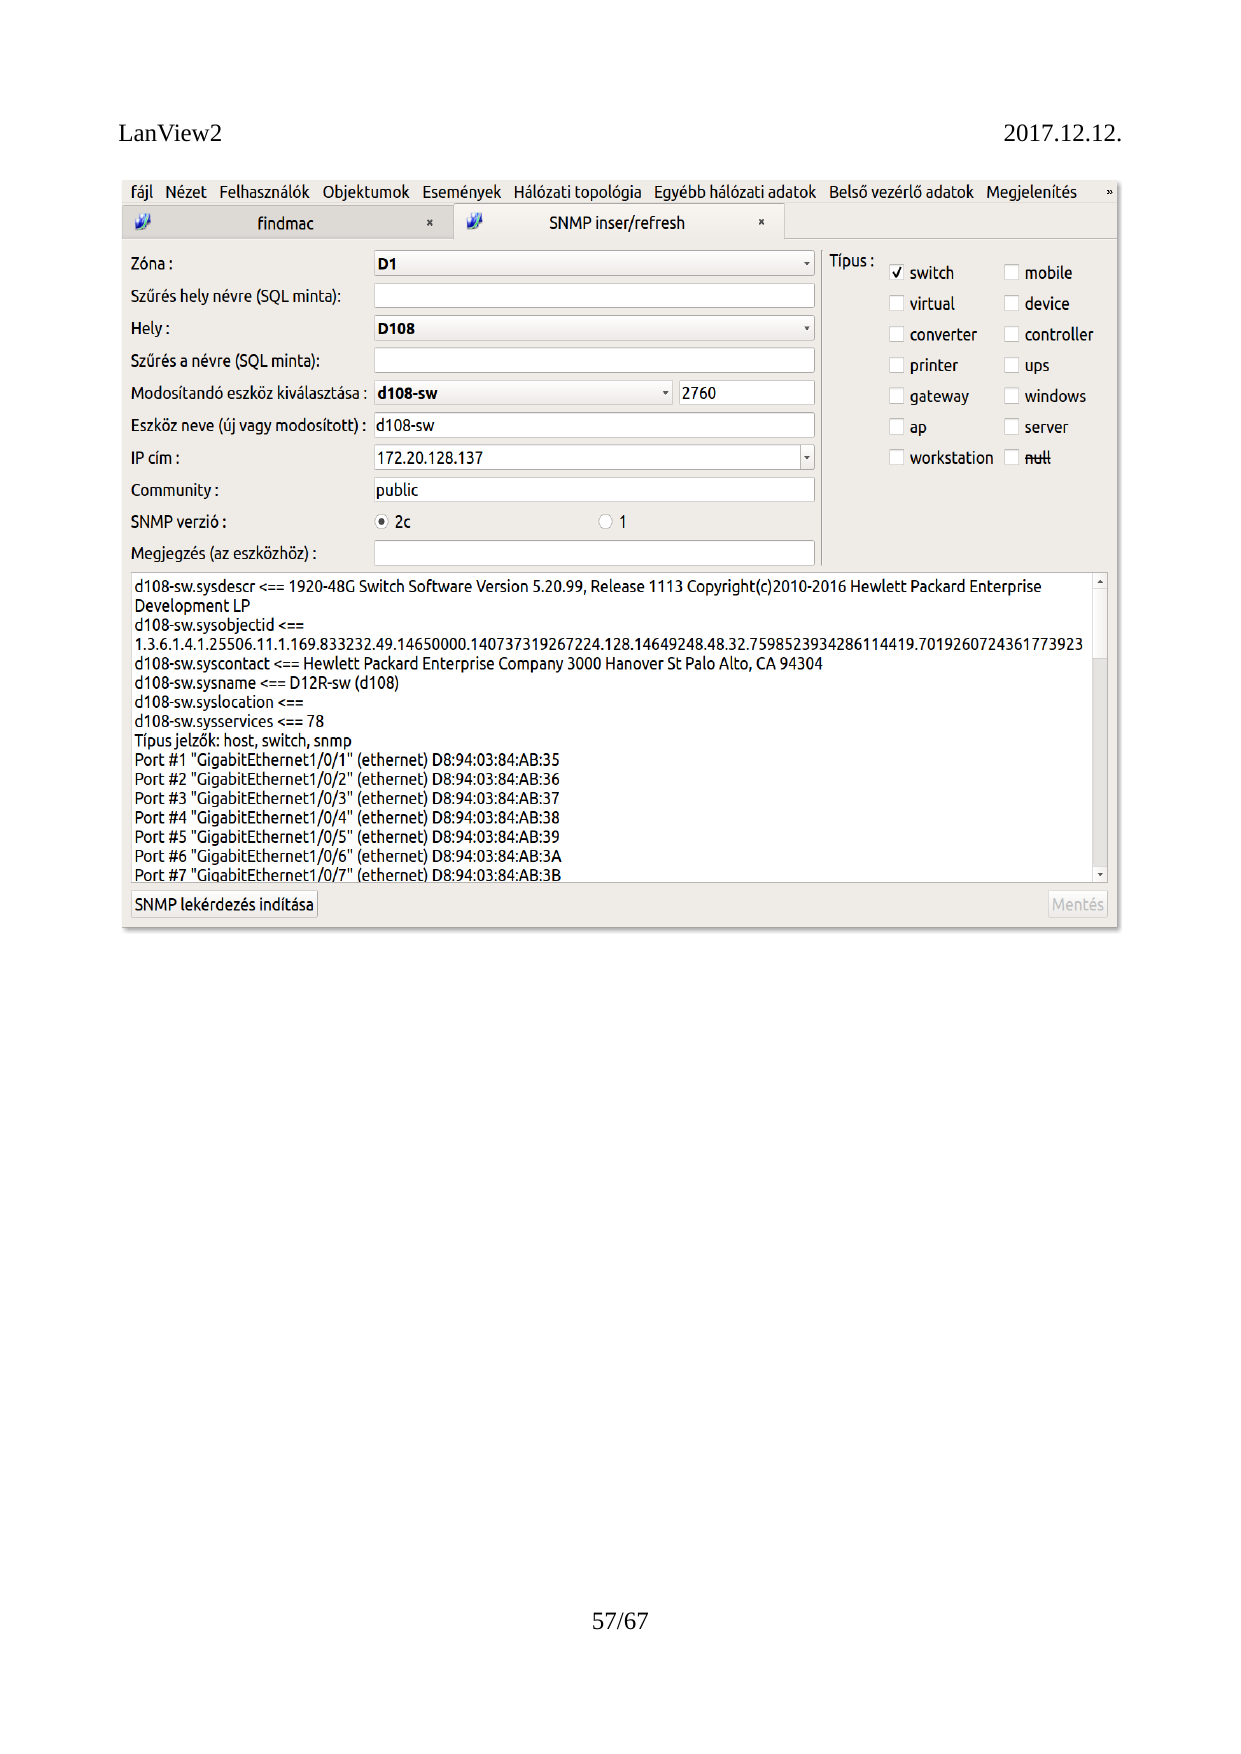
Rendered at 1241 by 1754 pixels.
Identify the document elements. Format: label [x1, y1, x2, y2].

picture [118, 177, 1123, 934]
